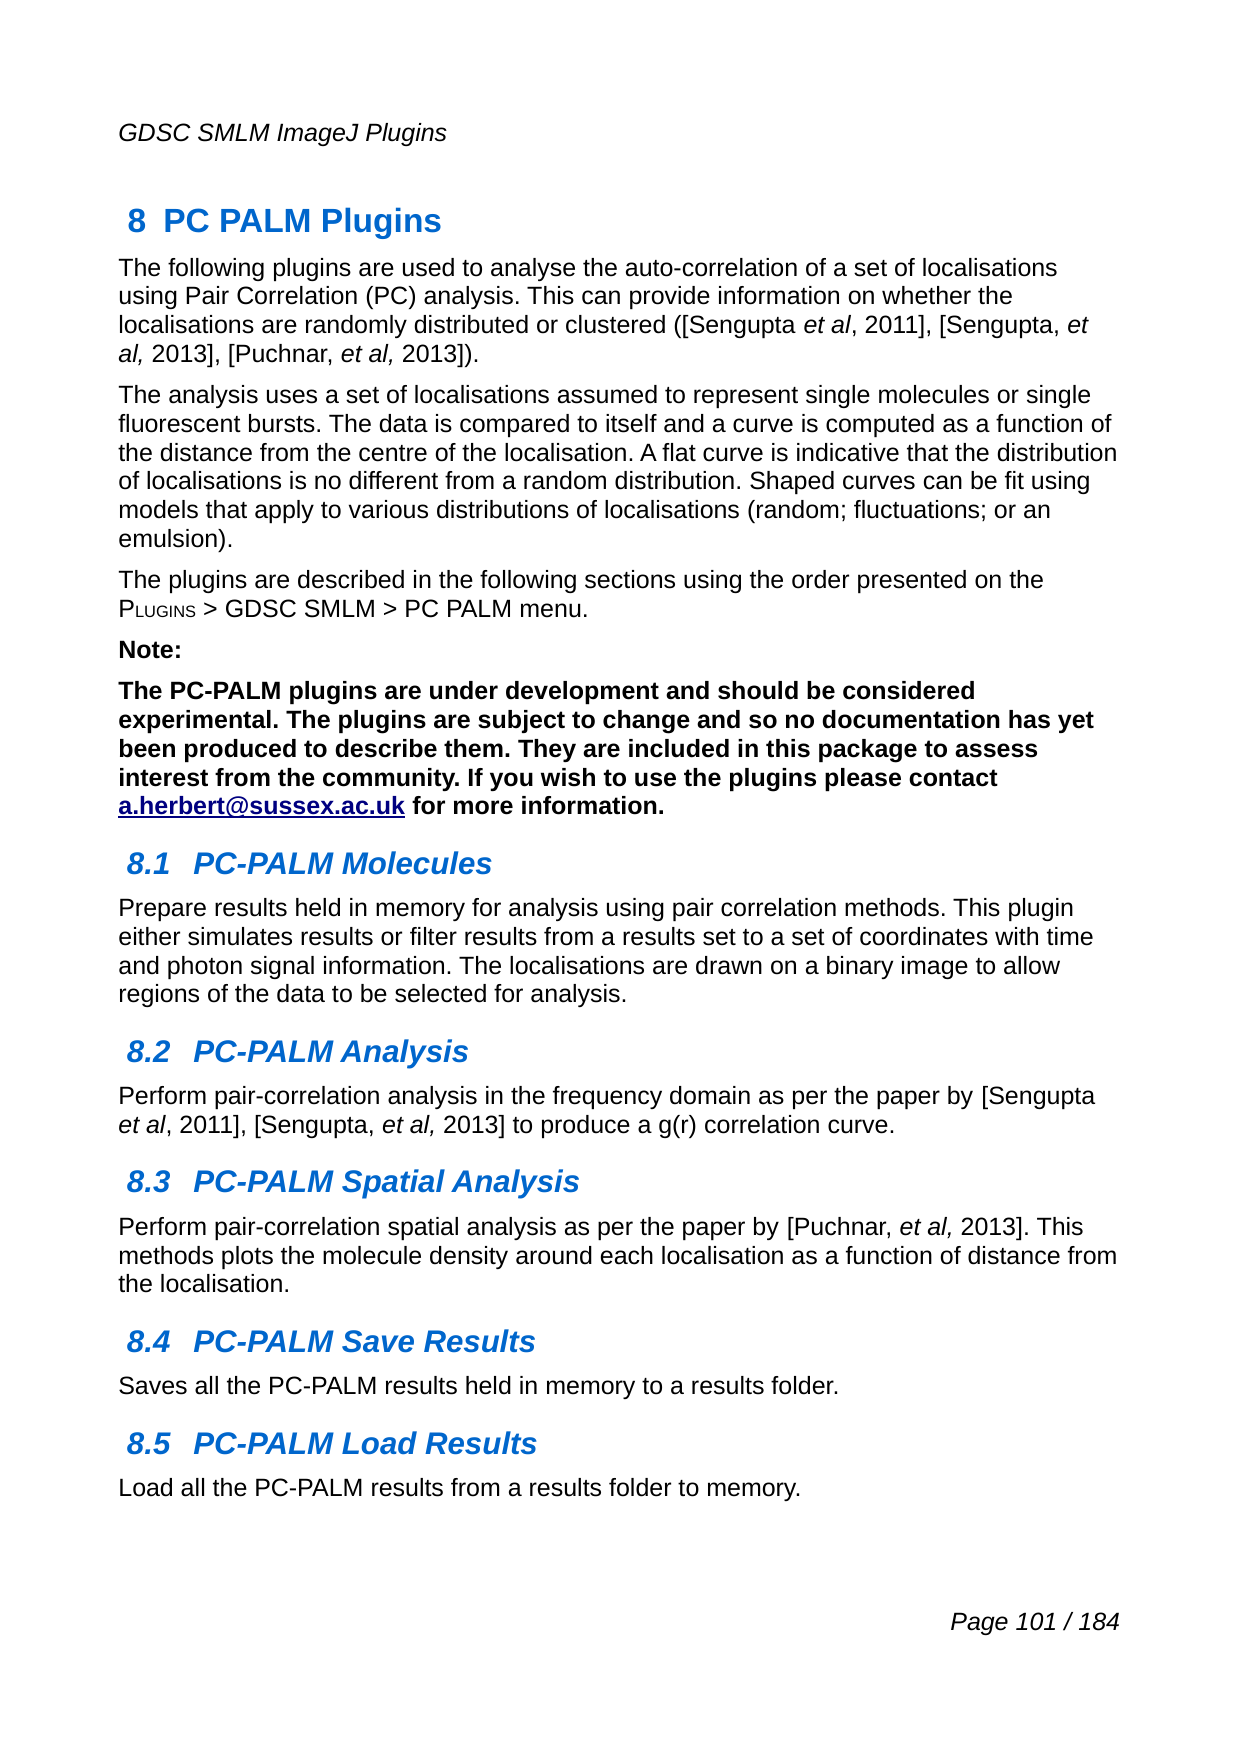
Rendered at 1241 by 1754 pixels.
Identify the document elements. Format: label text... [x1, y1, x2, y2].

subtitle PC PALM Plugins [118, 201, 1122, 240]
text The plugins are described in the following sections using the order presented on the Plugins > GDSC SMLM > PC PALM menu. [118, 565, 1122, 622]
text Note: [118, 635, 1122, 664]
text Perform pair-correlation analysis in the frequency domain as per the paper by [Sengupta et al, 2011], [Sengupta, et al, 2013] to produce a g(r) correlation curve. [118, 1081, 1122, 1139]
text Load all the PC-PALM results from a results folder to memory. [118, 1473, 1122, 1502]
subtitle PC-PALM Load Results [118, 1425, 1122, 1461]
subtitle PC-PALM Analysis [118, 1033, 1122, 1069]
text Saves all the PC-PALM results held in memory to a results folder. [118, 1371, 1122, 1400]
subtitle PC-PALM Molecules [118, 845, 1122, 881]
text The PC-PALM plugins are under development and should be considered experimental. The plugins are subject to change and so no documentation has yet been produced to describe them. They are included in this package to assess interest from the community. If you wish to use the plugins please contact a.herbert@sussex.ac.uk for more information. [118, 676, 1122, 820]
text Prepare results held in memory for analysis using pair correlation methods. This plugin either simulates results or filter results from a results set to a set of coordinates with time and photon signal information. The localisations are drawn on a binary image to allow regions of the data to be selected for analysis. [118, 893, 1122, 1008]
text Perform pair-correlation spatial analysis as per the paper by [Puchnar, et al, 2013]. This methods plots the molecule density around each localisation as a function of distance from the localisation. [118, 1212, 1122, 1298]
text The analysis uses a set of localisations assumed to represent single molecules or single fluorescent bursts. The data is compared to itself and a curve is computed as a function of the distance from the centre of the localisation. A flat curve is indicative that the distribution of localisations is no different from a random distribution. Shaped curves can be fit using models that apply to various distributions of localisations (random; fluctuations; or an emulsion). [118, 380, 1122, 552]
subtitle PC-PALM Spatial Analysis [118, 1163, 1122, 1199]
subtitle PC-PALM Save Results [118, 1323, 1122, 1359]
text The following plugins are used to analyse the auto-correlation of a set of localisations using Pair Correlation (PC) analysis. This can provide information on whether the localisations are randomly distributed or clustered ([Sengupta et al, 2011], [Sengupta, et al, 2013], [Puchnar, et al, 2013]). [118, 252, 1122, 367]
